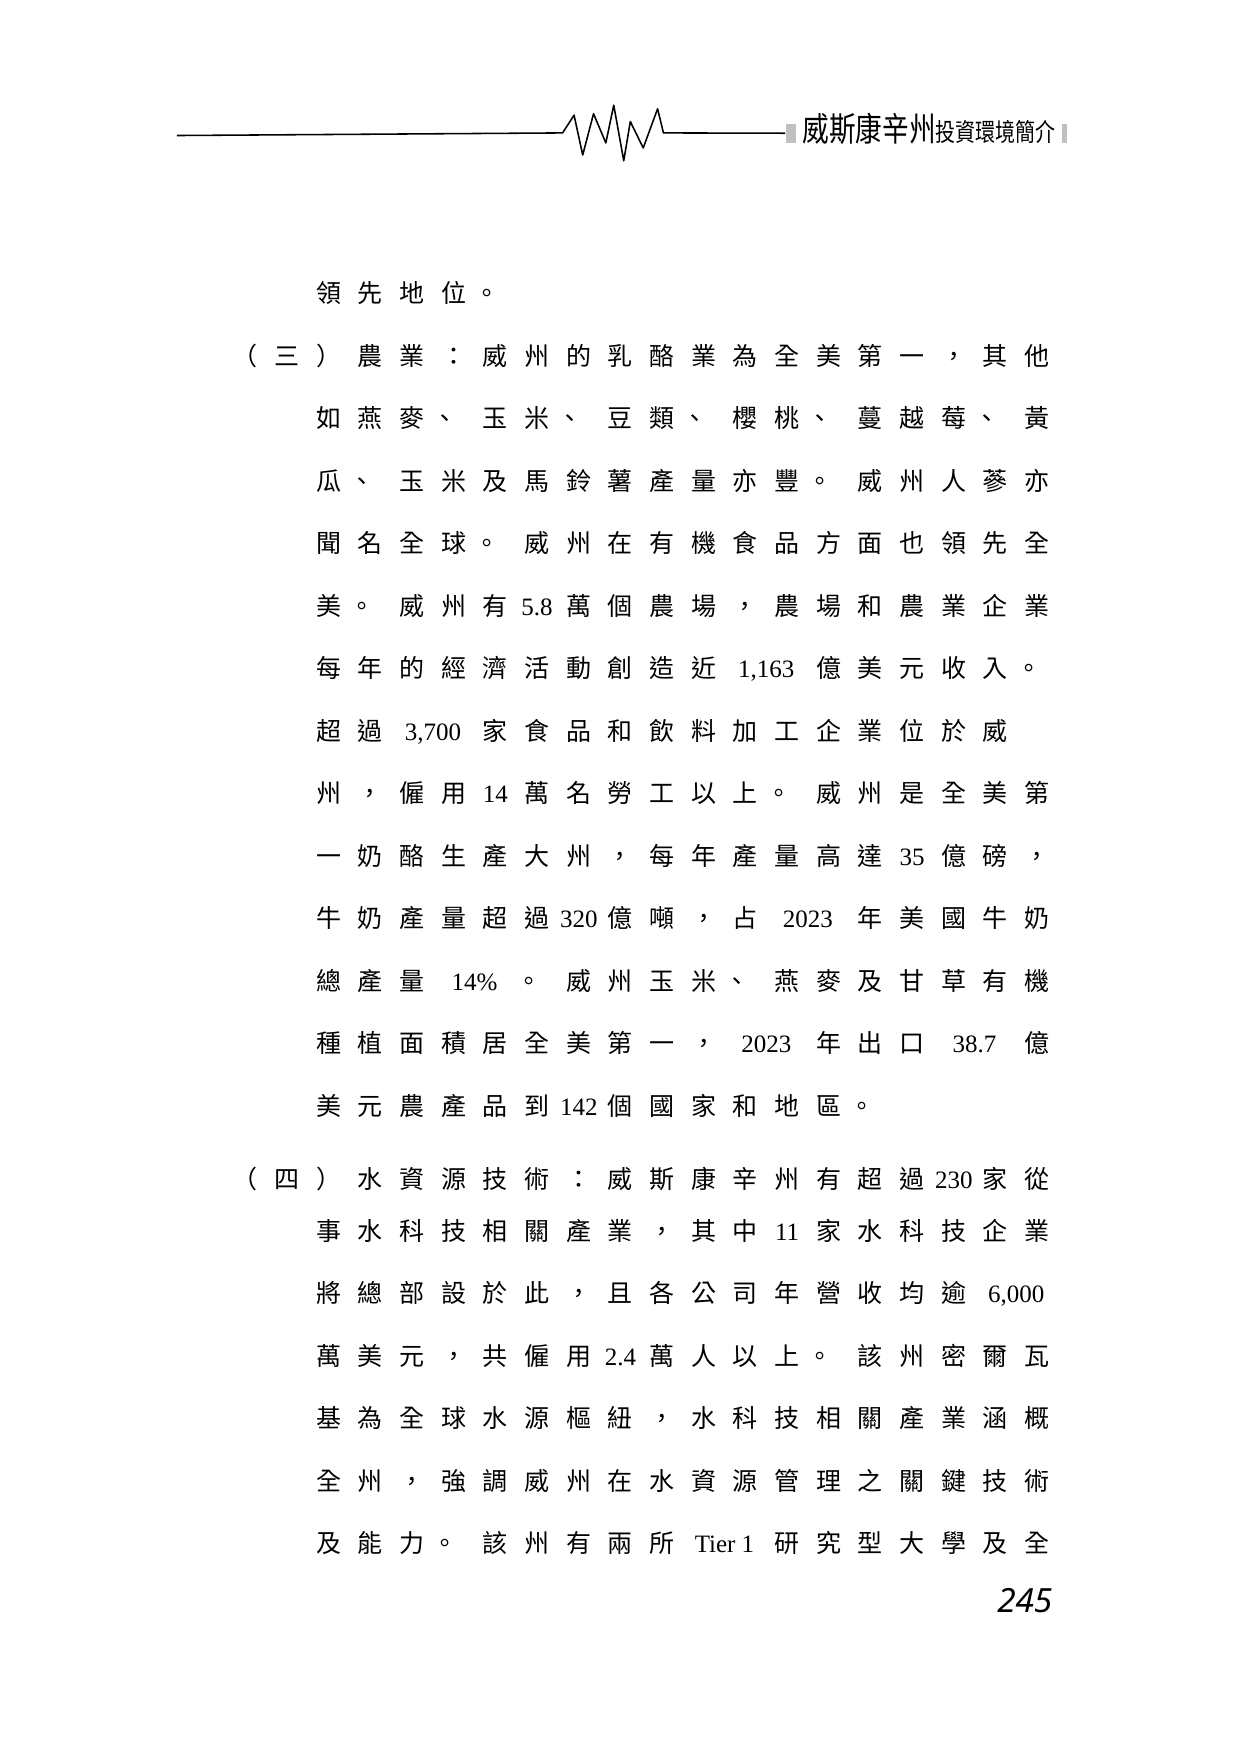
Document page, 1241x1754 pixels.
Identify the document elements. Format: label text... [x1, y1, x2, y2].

text 領先地位。 [207, 250, 1058, 313]
text （三）農業：威州的乳酪業為全美第一，其他如燕麥、玉米、豆類、櫻桃、蔓越莓、黃瓜、玉米及馬鈴薯產量亦豐。威州人蔘亦聞名全球。威州在有機食品方面也領先全美。威州有5.8萬個農場，農場和農業企業每年的經濟活動創造近1,163億美元收入。超過3,700家食品和飲料加工企業位於威州，僱用14萬名勞工以上。威州是全美第一奶酪生產大州，每年產量高達35億磅，牛奶產量超過320億噸，占2023年美國牛奶總產量14%。威州玉米、燕麥及甘草有機種植面積居全美第一，2023年出口38.7億美元農產品到142個國家和地區。 [207, 313, 1058, 1125]
text （四）水資源技術：威斯康辛州有超過230家從事水科技相關產業，其中11家水科技企業將總部設於此，且各公司年營收均逾6,000萬美元，共僱用2.4萬人以上。該州密爾瓦基為全球水源樞紐，水科技相關產業涵概全州，強調威州在水資源管理之關鍵技術及能力。該州有兩所Tier 1研究型大學及全 [207, 1125, 1058, 1563]
